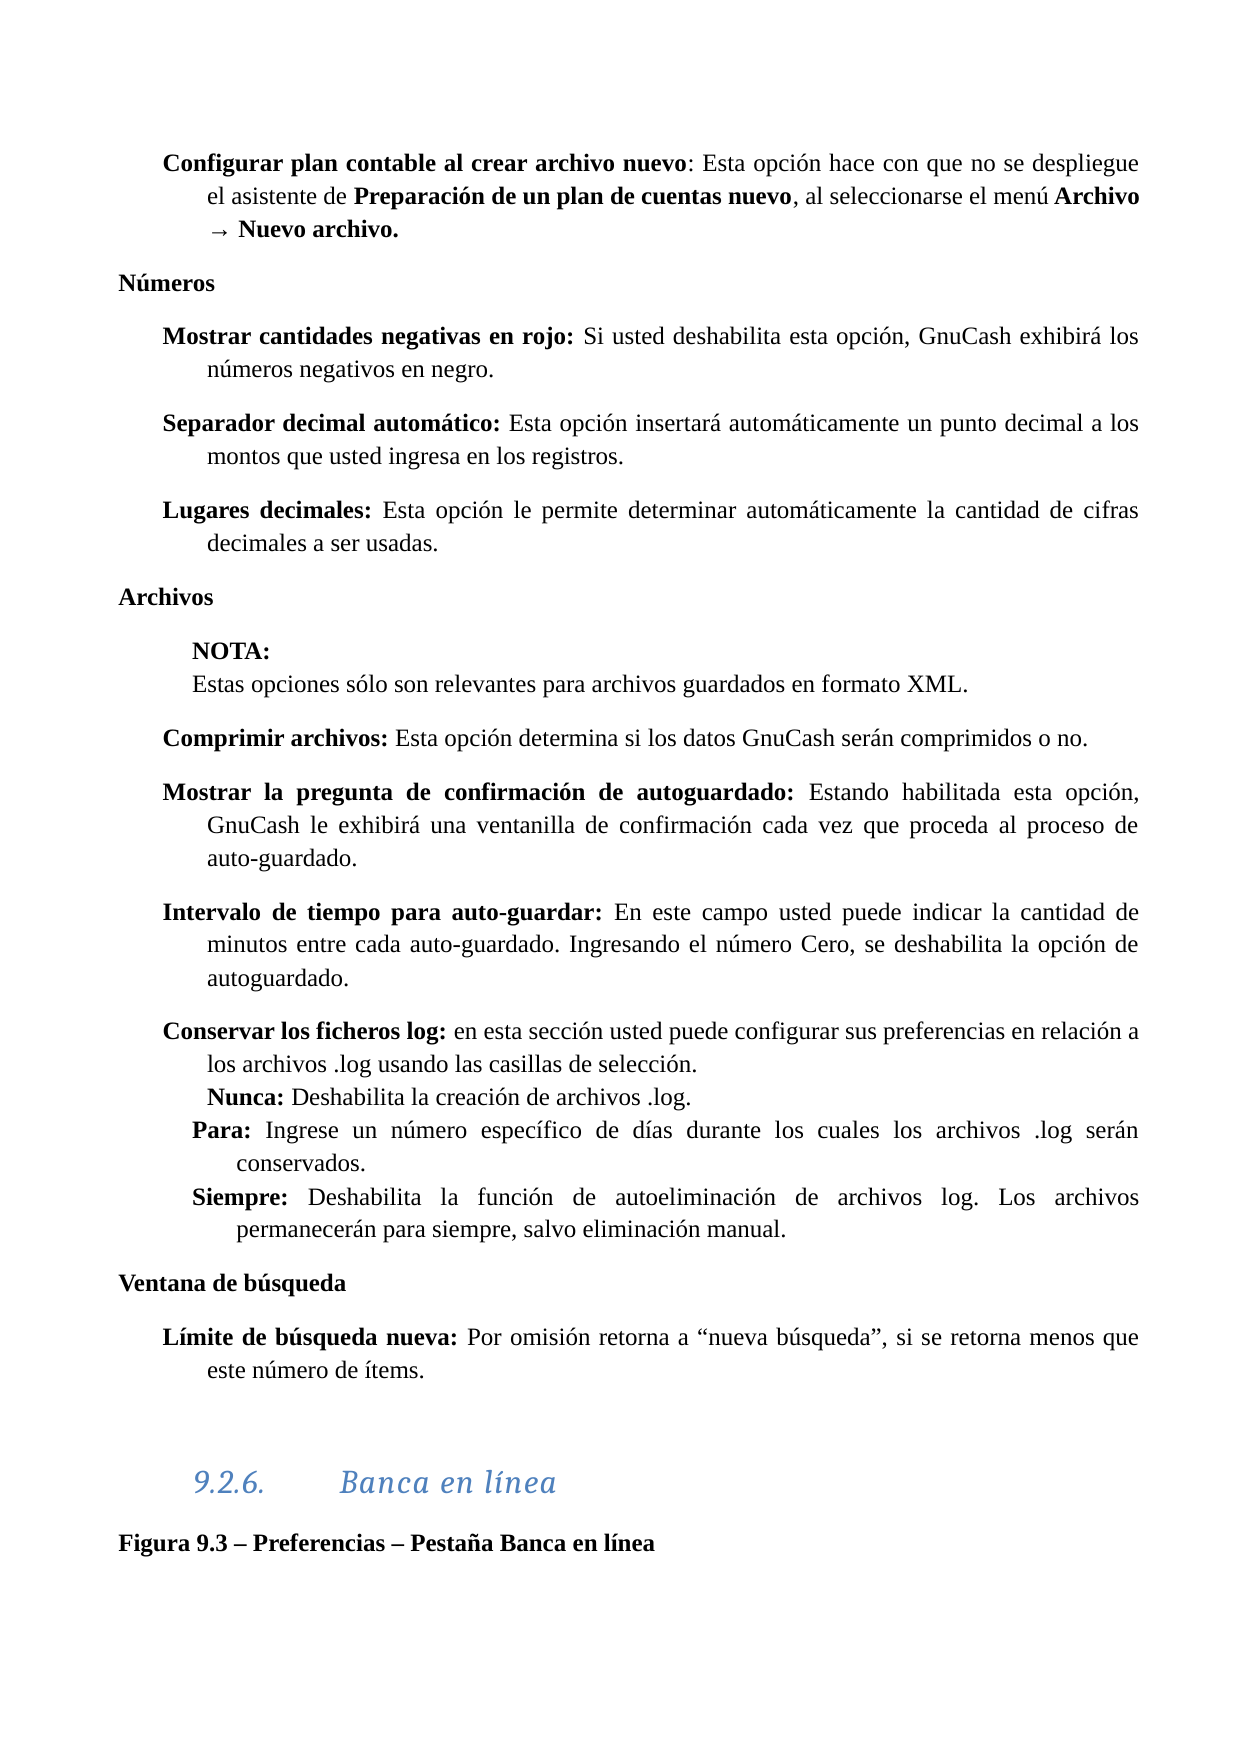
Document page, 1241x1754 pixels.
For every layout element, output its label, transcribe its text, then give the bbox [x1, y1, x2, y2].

text Estas opciones sólo son relevantes para archivos guardados en formato XML. [192, 669, 1140, 698]
text Comprimir archivos: Esta opción determina si los datos GnuCash serán comprimidos o no. [162, 723, 1140, 752]
text Separador decimal automático: Esta opción insertará automáticamente un punto decimal a los montos que usted ingresa en los registros. [162, 408, 1140, 470]
text Mostrar cantidades negativas en rojo: Si usted deshabilita esta opción, GnuCash exhibirá los números negativos en negro. [162, 321, 1140, 383]
text Archivos [118, 582, 1140, 611]
text Nunca: Deshabilita la creación de archivos .log. [207, 1082, 1140, 1111]
text Intervalo de tiempo para auto-guardar: En este campo usted puede indicar la cantidad de minutos entre cada auto-guardado. Ingresando el número Cero, se deshabilita la opción de autoguardado. [162, 897, 1140, 991]
text Ventana de búsqueda [118, 1268, 1140, 1297]
text Siempre: Deshabilita la función de autoeliminación de archivos log. Los archivos permanecerán para siempre, salvo eliminación manual. [192, 1182, 1140, 1243]
text Figura 9.3 – Preferencias – Pestaña Banca en línea [118, 1528, 1140, 1557]
text Configurar plan contable al crear archivo nuevo: Esta opción hace con que no se despliegue el asistente de Preparación de un plan de cuentas nuevo, al seleccionarse el menú Archivo → Nuevo archivo. [162, 148, 1140, 242]
text Conservar los ficheros log: en esta sección usted puede configurar sus preferencias en relación a los archivos .log usando las casillas de selección. [162, 1016, 1140, 1078]
subtitle Banca en línea [193, 1463, 1140, 1501]
text Para: Ingrese un número específico de días durante los cuales los archivos .log serán conservados. [192, 1116, 1140, 1177]
text Números [118, 268, 1140, 296]
text Límite de búsqueda nueva: Por omisión retorna a “nueva búsqueda”, si se retorna menos que este número de ítems. [162, 1322, 1140, 1384]
text NOTA: [192, 636, 1140, 665]
text Lugares decimales: Esta opción le permite determinar automáticamente la cantidad de cifras decimales a ser usadas. [162, 495, 1140, 557]
text Mostrar la pregunta de confirmación de autoguardado: Estando habilitada esta opción, GnuCash le exhibirá una ventanilla de confirmación cada vez que proceda al proceso de auto-guardado. [162, 777, 1140, 871]
